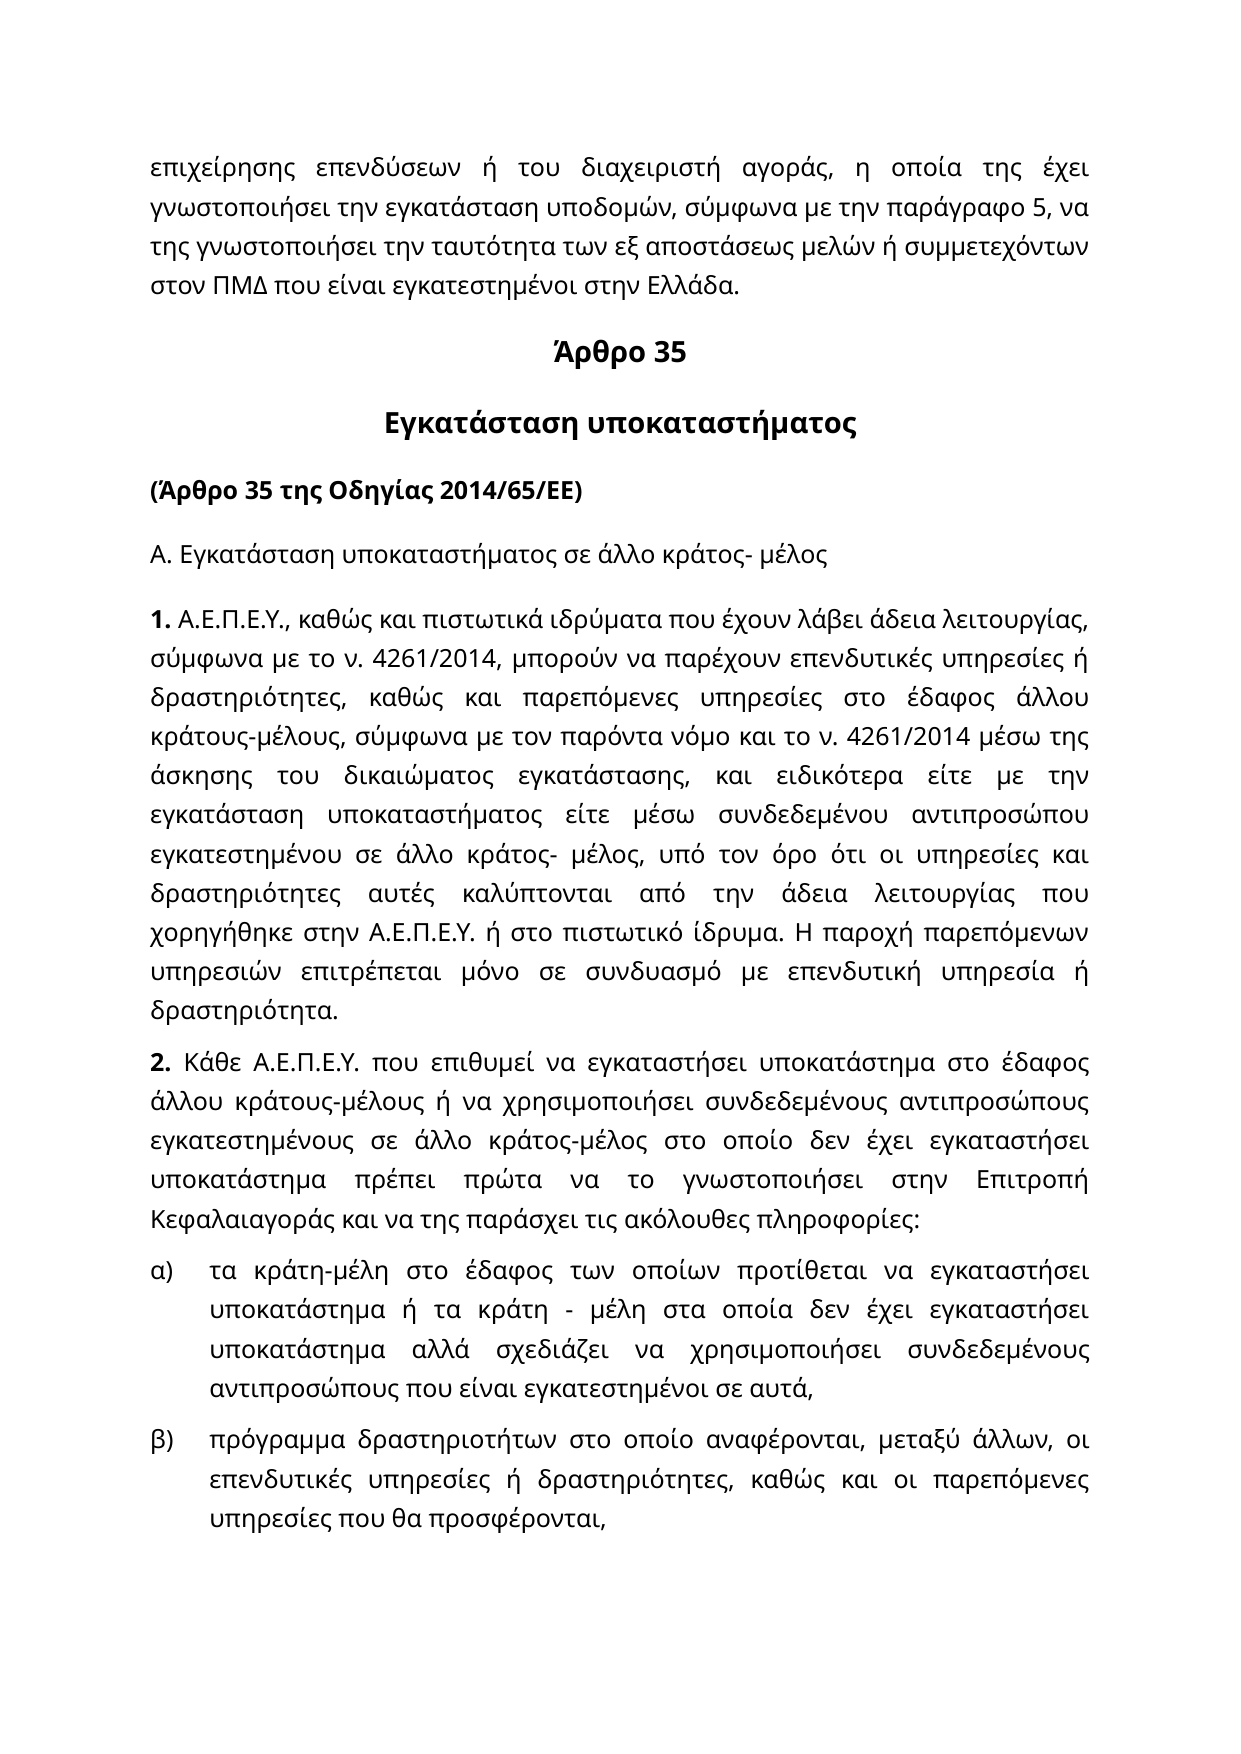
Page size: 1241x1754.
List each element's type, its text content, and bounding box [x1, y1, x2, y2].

subtitle Εγκατάσταση υποκαταστήματος [150, 402, 1090, 442]
subtitle Άρθρο 35 [150, 332, 1090, 371]
text επιχείρησης επενδύσεων ή του διαχειριστή αγοράς, η οποία της έχει γνωστοποιήσει την εγκατάσταση υποδομών, σύμφωνα με την παράγραφο 5, να της γνωστοποιήσει την ταυτότητα των εξ αποστάσεως μελών ή συμμετεχόντων στον ΠΜΔ που είναι εγκατεστημένοι στην Ελλάδα. [150, 150, 1090, 302]
list α) τα κράτη-μέλη στο έδαφος των οποίων προτίθεται να εγκαταστήσει υποκατάστημα ή τα κράτη - μέλη στα οποία δεν έχει εγκαταστήσει υποκατάστημα αλλά σχεδιάζει να χρησιμοποιήσει συνδεδεμένους αντιπροσώπους που είναι εγκατεστημένοι σε αυτά, [150, 1253, 1090, 1404]
text Α. Εγκατάσταση υποκαταστήματος σε άλλο κράτος- μέλος [150, 537, 1090, 571]
list β) πρόγραμμα δραστηριοτήτων στο οποίο αναφέρονται, μεταξύ άλλων, οι επενδυτικές υπηρεσίες ή δραστηριότητες, καθώς και οι παρεπόμενες υπηρεσίες που θα προσφέρονται, [150, 1422, 1090, 1534]
text (Άρθρο 35 της Οδηγίας 2014/65/ΕΕ) [150, 473, 1090, 507]
text 1. Α.Ε.Π.Ε.Υ., καθώς και πιστωτικά ιδρύματα που έχουν λάβει άδεια λειτουργίας, σύμφωνα με το ν. 4261/2014, μπορούν να παρέχουν επενδυτικές υπηρεσίες ή δραστηριότητες, καθώς και παρεπόμενες υπηρεσίες στο έδαφος άλλου κράτους-μέλους, σύμφωνα με τον παρόντα νόμο και το ν. 4261/2014 μέσω της άσκησης του δικαιώματος εγκατάστασης, και ειδικότερα είτε με την εγκατάσταση υποκαταστήματος είτε μέσω συνδεδεμένου αντιπροσώπου εγκατεστημένου σε άλλο κράτος- μέλος, υπό τον όρο ότι οι υπηρεσίες και δραστηριότητες αυτές καλύπτονται από την άδεια λειτουργίας που χορηγήθηκε στην Α.Ε.Π.Ε.Υ. ή στο πιστωτικό ίδρυμα. Η παροχή παρεπόμενων υπηρεσιών επιτρέπεται μόνο σε συνδυασμό με επενδυτική υπηρεσία ή δραστηριότητα. [150, 601, 1090, 1027]
text 2. Κάθε Α.Ε.Π.Ε.Υ. που επιθυμεί να εγκαταστήσει υποκατάστημα στο έδαφος άλλου κράτους-μέλους ή να χρησιμοποιήσει συνδεδεμένους αντιπροσώπους εγκατεστημένους σε άλλο κράτος-μέλος στο οποίο δεν έχει εγκαταστήσει υποκατάστημα πρέπει πρώτα να το γνωστοποιήσει στην Επιτροπή Κεφαλαιαγοράς και να της παράσχει τις ακόλουθες πληροφορίες: [150, 1044, 1090, 1235]
